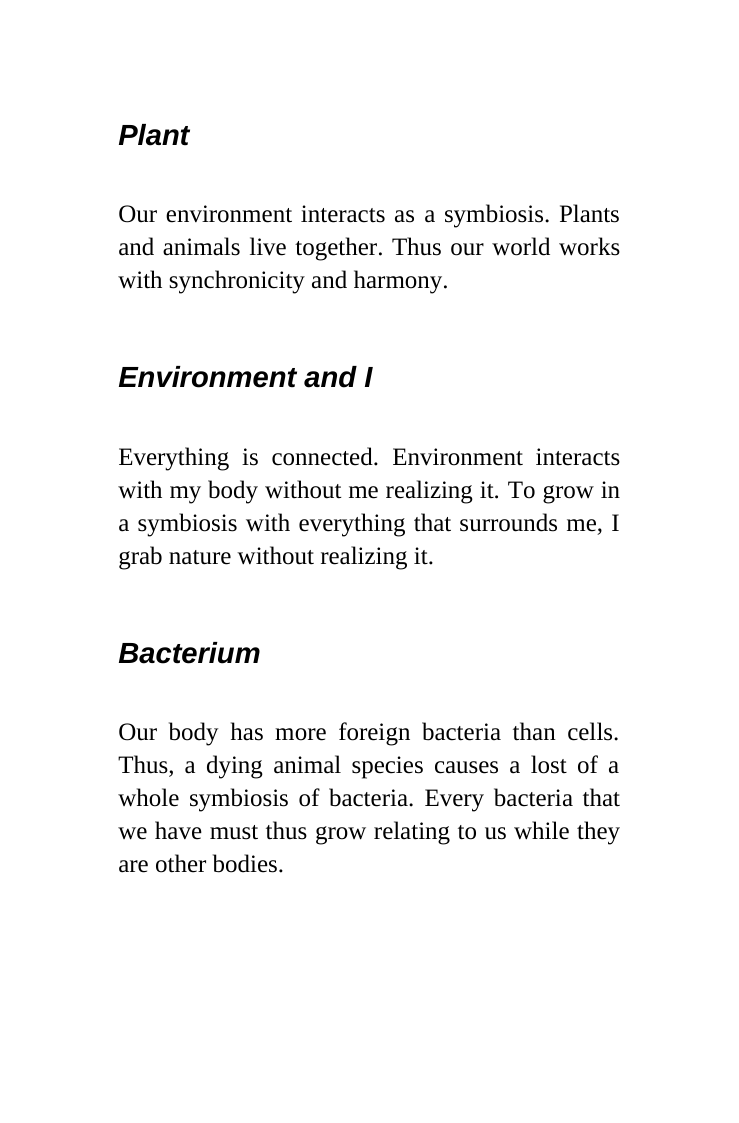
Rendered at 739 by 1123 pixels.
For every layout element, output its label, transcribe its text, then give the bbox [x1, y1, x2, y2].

text Our environment interacts as a symbiosis. Plants and animals live together. Thus our world works with synchronicity and harmony. [118, 199, 620, 294]
subtitle Environment and I [118, 361, 620, 394]
subtitle Bacterium [118, 636, 620, 669]
text Our body has more foreign bacteria than cells. Thus, a dying animal species causes a lost of a whole symbiosis of bacteria. Every bacteria that we have must thus grow relating to us while they are other bodies. [118, 717, 620, 878]
subtitle Plant [118, 118, 620, 152]
text Everything is connected. Environment interacts with my body without me realizing it. To grow in a symbiosis with everything that surrounds me, I grab nature without realizing it. [118, 442, 620, 569]
